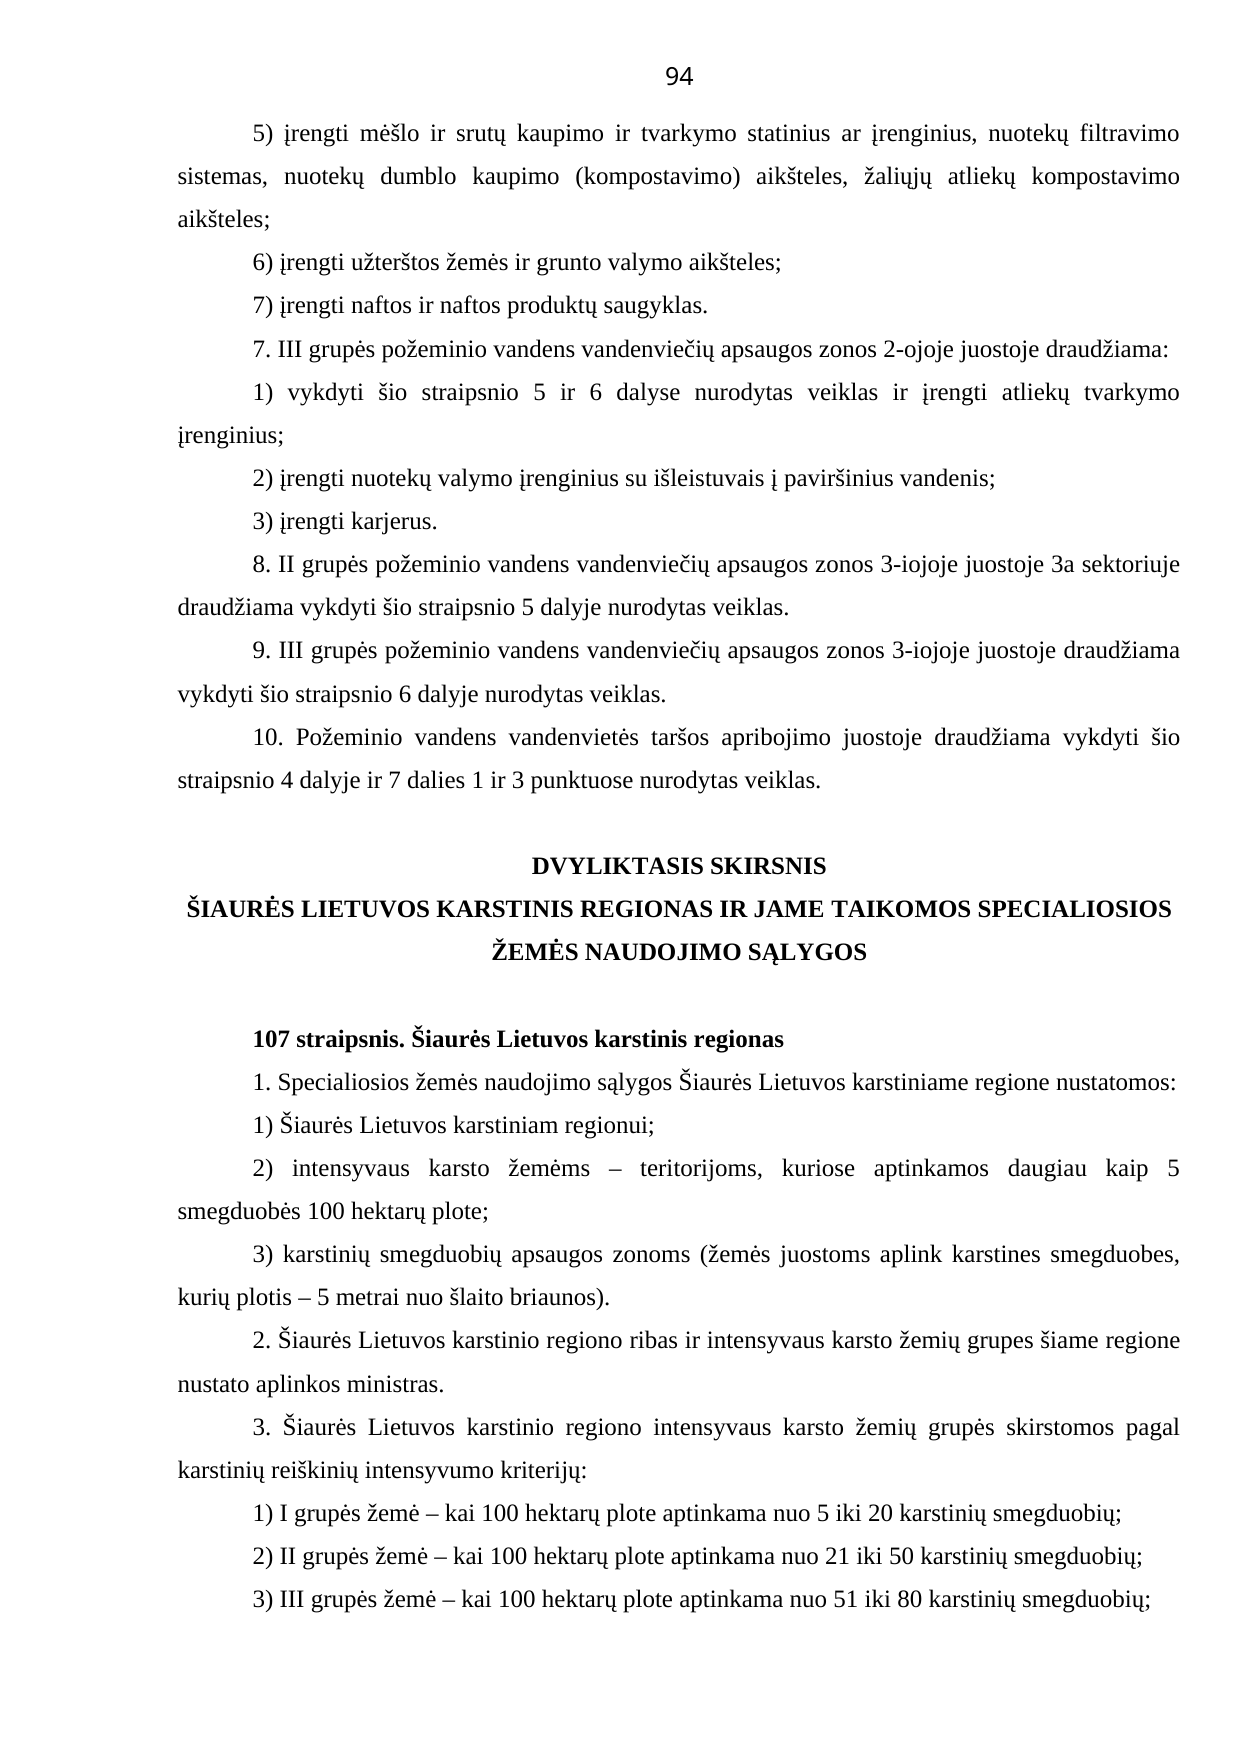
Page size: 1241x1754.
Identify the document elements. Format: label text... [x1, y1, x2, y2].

text ŠIAURĖS LIETUVOS KARSTINIS REGIONAS IR JAME TAIKOMOS SPECIALIOSIOS ŽEMĖS NAUDOJIMO SĄLYGOS [177, 894, 1181, 966]
text 2. Šiaurės Lietuvos karstinio regiono ribas ir intensyvaus karsto žemių grupes šiame regione nustato aplinkos ministras. [177, 1326, 1181, 1397]
text 5) įrengti mėšlo ir srutų kaupimo ir tvarkymo statinius ar įrenginius, nuotekų filtravimo sistemas, nuotekų dumblo kaupimo (kompostavimo) aikšteles, žaliųjų atliekų kompostavimo aikšteles; [177, 118, 1181, 233]
text 2) intensyvaus karsto žemėms – teritorijoms, kuriose aptinkamos daugiau kaip 5 smegduobės 100 hektarų plote; [177, 1153, 1181, 1225]
text 7. III grupės požeminio vandens vandenviečių apsaugos zonos 2-ojoje juostoje draudžiama: [177, 334, 1181, 362]
text 2) įrengti nuotekų valymo įrenginius su išleistuvais į paviršinius vandenis; [177, 463, 1181, 492]
text 3) III grupės žemė – kai 100 hektarų plote aptinkama nuo 51 iki 80 karstinių smegduobių; [177, 1584, 1181, 1613]
text 7) įrengti naftos ir naftos produktų saugyklas. [177, 291, 1181, 319]
text DVYLIKTASIS SKIRSNIS [177, 851, 1181, 880]
text 3. Šiaurės Lietuvos karstinio regiono intensyvaus karsto žemių grupės skirstomos pagal karstinių reiškinių intensyvumo kriterijų: [177, 1412, 1181, 1484]
text 6) įrengti užterštos žemės ir grunto valymo aikšteles; [177, 247, 1181, 276]
text 107 straipsnis. Šiaurės Lietuvos karstinis regionas [177, 1024, 1181, 1052]
text 10. Požeminio vandens vandenvietės taršos apribojimo juostoje draudžiama vykdyti šio straipsnio 4 dalyje ir 7 dalies 1 ir 3 punktuose nurodytas veiklas. [177, 722, 1181, 794]
text 3) įrengti karjerus. [177, 506, 1181, 535]
text 9. III grupės požeminio vandens vandenviečių apsaugos zonos 3-iojoje juostoje draudžiama vykdyti šio straipsnio 6 dalyje nurodytas veiklas. [177, 636, 1181, 707]
text 8. II grupės požeminio vandens vandenviečių apsaugos zonos 3-iojoje juostoje 3a sektoriuje draudžiama vykdyti šio straipsnio 5 dalyje nurodytas veiklas. [177, 549, 1181, 621]
text 1) vykdyti šio straipsnio 5 ir 6 dalyse nurodytas veiklas ir įrengti atliekų tvarkymo įrenginius; [177, 377, 1181, 449]
text 3) karstinių smegduobių apsaugos zonoms (žemės juostoms aplink karstines smegduobes, kurių plotis – 5 metrai nuo šlaito briaunos). [177, 1239, 1181, 1311]
text 1) Šiaurės Lietuvos karstiniam regionui; [177, 1110, 1181, 1139]
text 2) II grupės žemė – kai 100 hektarų plote aptinkama nuo 21 iki 50 karstinių smegduobių; [177, 1541, 1181, 1570]
text 1) I grupės žemė – kai 100 hektarų plote aptinkama nuo 5 iki 20 karstinių smegduobių; [177, 1498, 1181, 1527]
text 1. Specialiosios žemės naudojimo sąlygos Šiaurės Lietuvos karstiniame regione nustatomos: [177, 1067, 1181, 1096]
